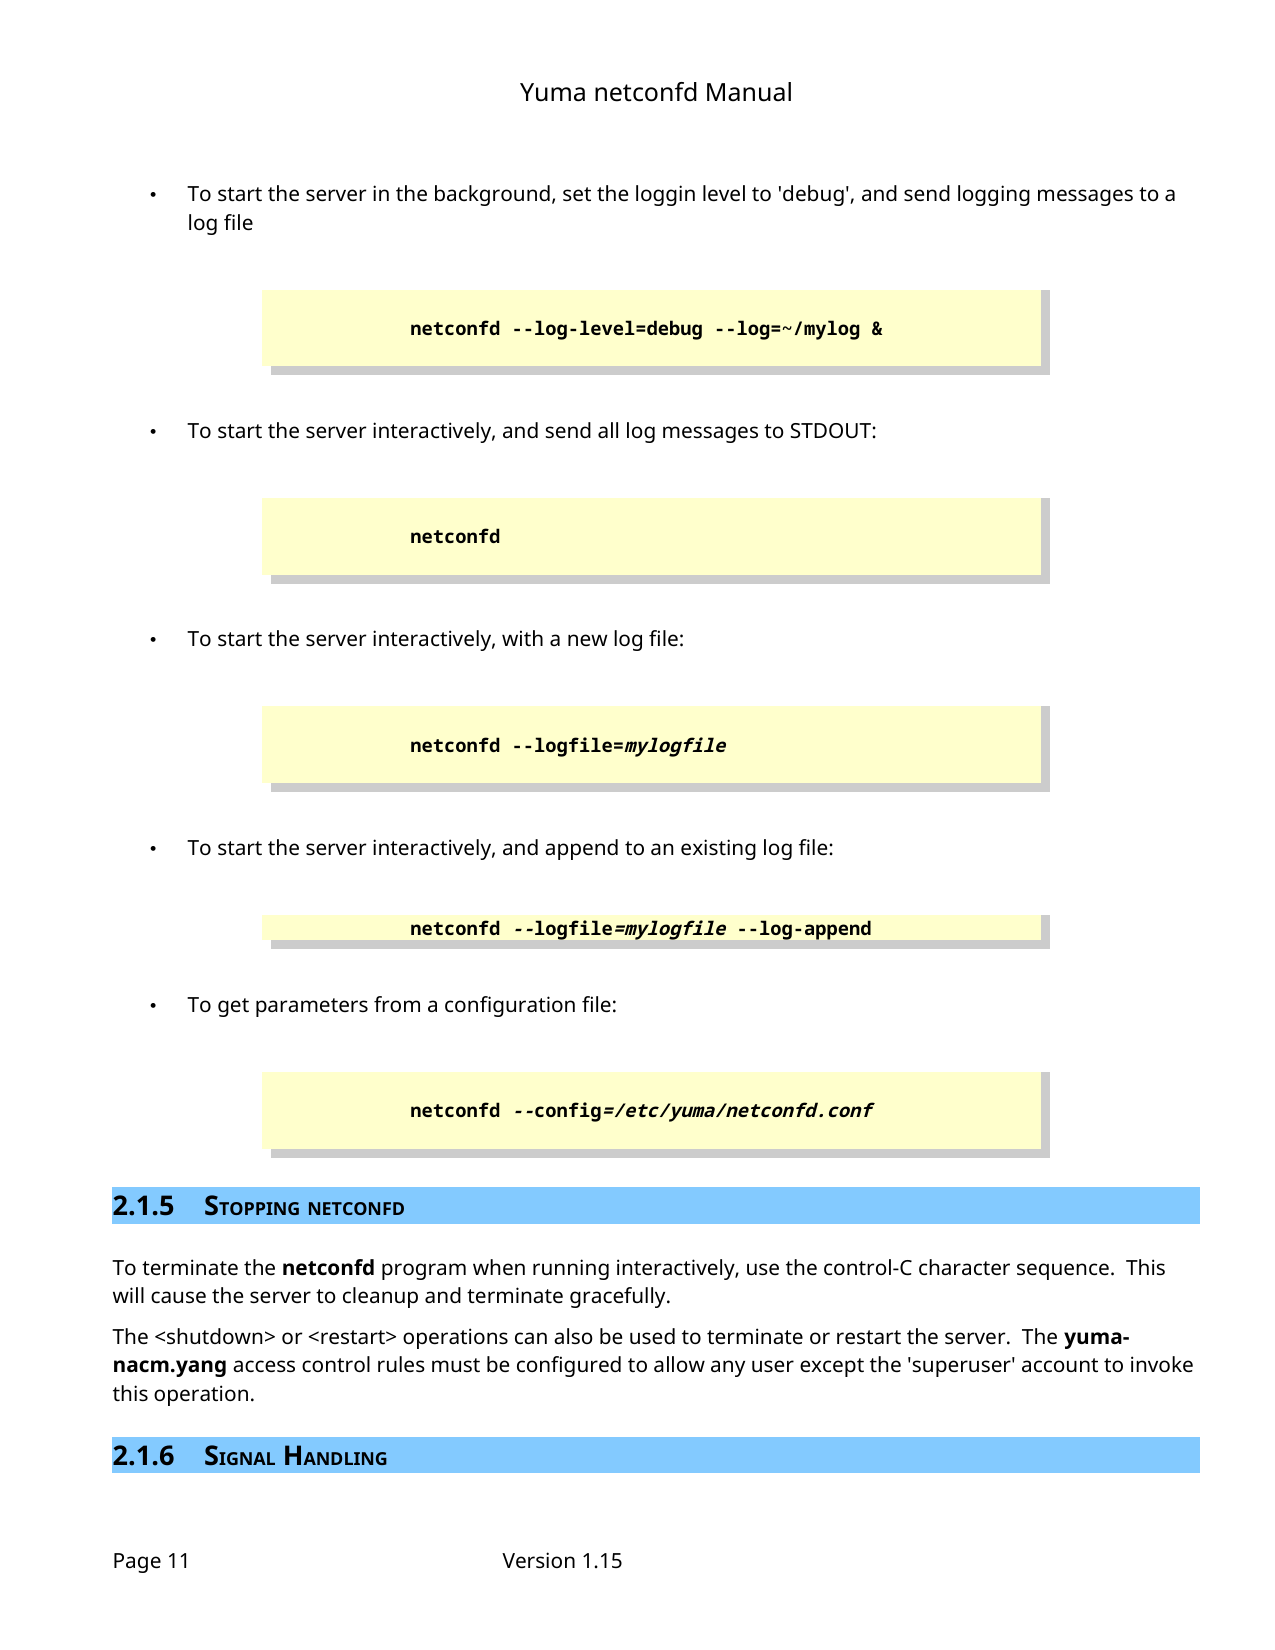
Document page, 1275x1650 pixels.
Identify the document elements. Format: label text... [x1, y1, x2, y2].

text netconfd [262, 524, 1041, 549]
text netconfd --logfile=mylogfile --log-append [262, 915, 1041, 940]
text To terminate the netconfd program when running interactively, use the control-C character sequence. This will cause the server to cleanup and terminate gracefully. [112, 1253, 1200, 1310]
text netconfd --logfile=mylogfile [262, 732, 1041, 757]
list To start the server interactively, and append to an existing log file: [150, 833, 1200, 861]
list To start the server interactively, and send all log messages to STDOUT: [150, 416, 1200, 445]
subtitle Signal Handling [112, 1437, 1200, 1473]
list To get parameters from a configuration file: [150, 990, 1200, 1019]
subtitle Stopping netconfd [112, 1187, 1200, 1224]
list To start the server interactively, with a new log file: [150, 624, 1200, 653]
text The <shutdown> or <restart> operations can also be used to terminate or restart the server. The yuma-nacm.yang access control rules must be configured to allow any user except the 'superuser' account to invoke this operation. [112, 1322, 1200, 1407]
text netconfd --log-level=debug --log=~/mylog & [262, 315, 1041, 341]
list To start the server in the background, set the loggin level to 'debug', and send logging messages to a log file [150, 179, 1200, 236]
text netconfd --config=/etc/yuma/netconfd.conf [262, 1098, 1041, 1123]
